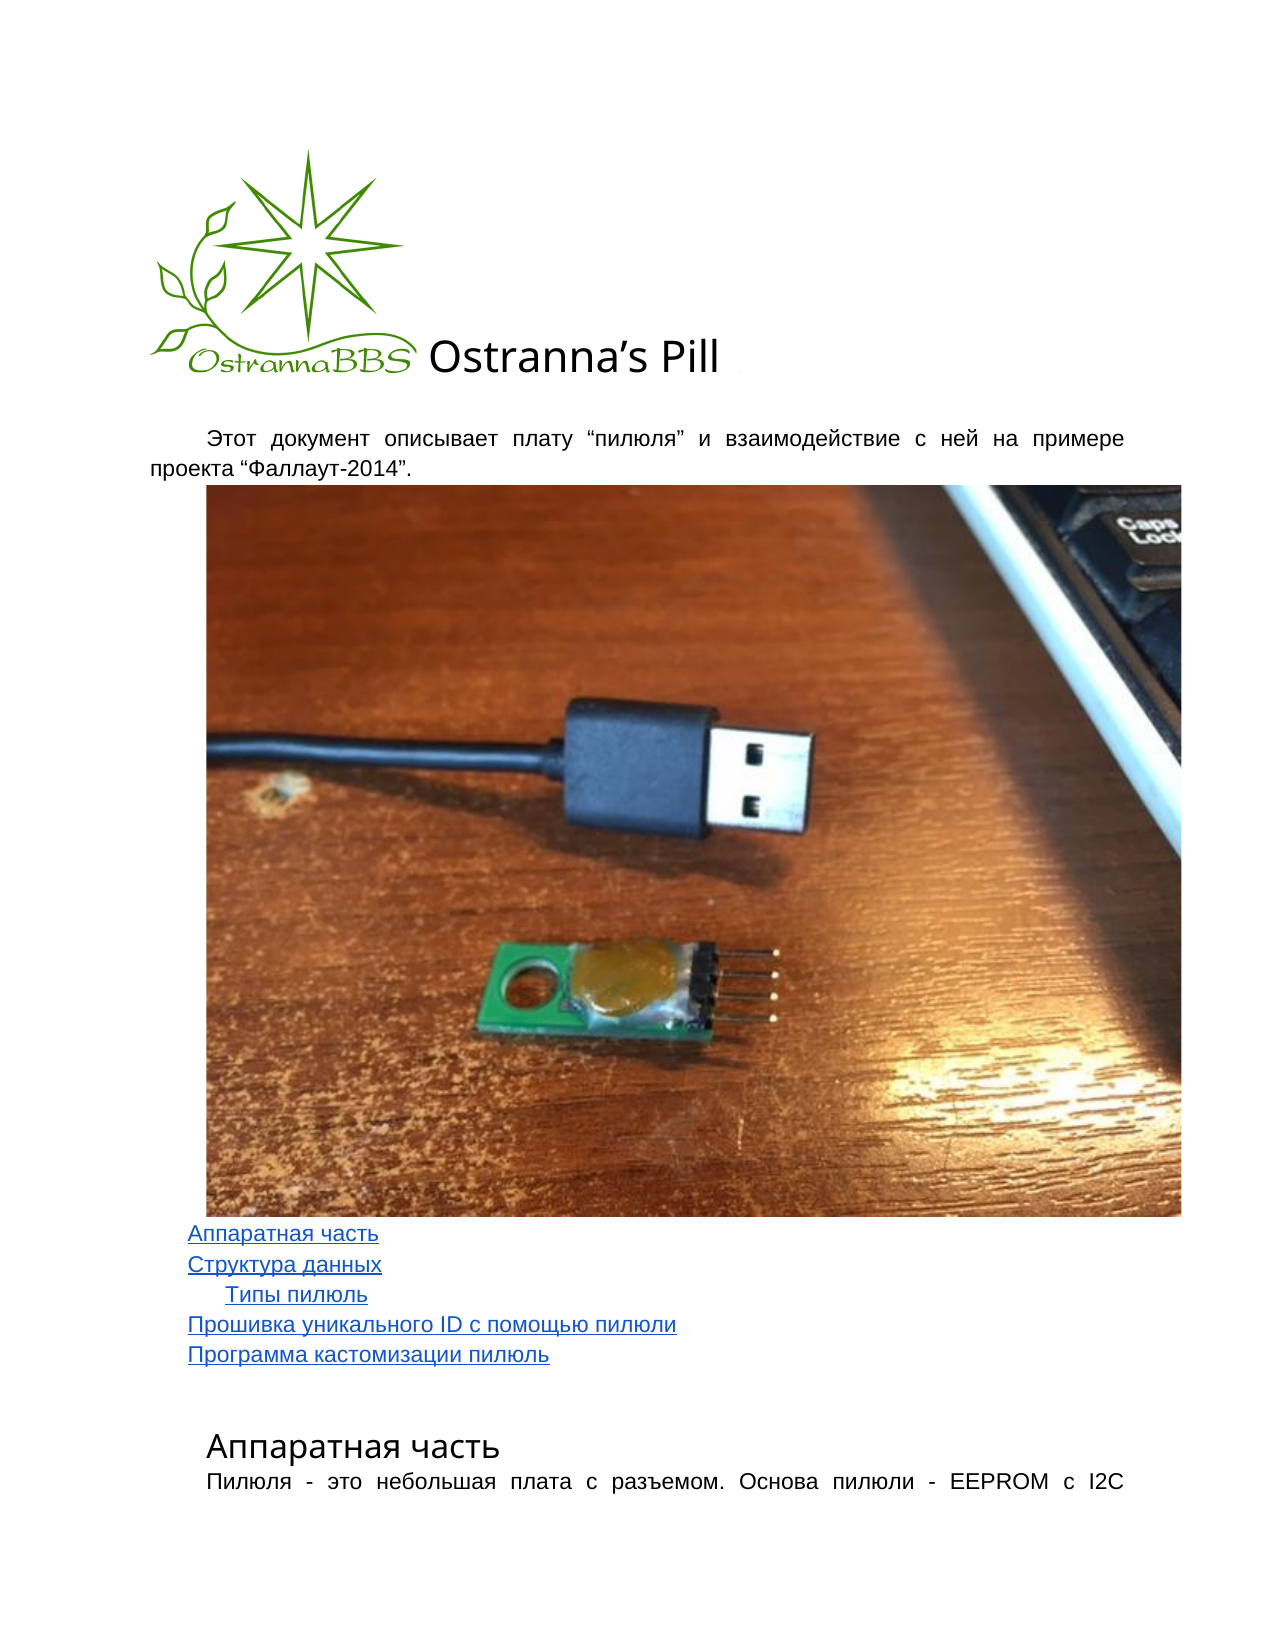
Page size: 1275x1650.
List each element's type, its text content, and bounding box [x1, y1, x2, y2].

picture [150, 150, 417, 373]
text Структура данных [187, 1251, 1125, 1277]
text Пилюля - это небольшая плата с разъемом. Основа пилюли - EEPROM с I2C [150, 1468, 1125, 1494]
picture [206, 485, 1182, 1217]
text Аппаратная часть [187, 1220, 1125, 1247]
text Типы пилюль [225, 1281, 1125, 1307]
text Ostranna’s Pill [150, 150, 1125, 386]
subtitle Аппаратная часть [150, 1422, 1125, 1468]
text Прошивка уникального ID с помощью пилюли [187, 1311, 1125, 1337]
text Этот документ описывает плату “пилюля” и взаимодействие с ней на примере проекта “Фаллаут-2014”. [150, 425, 1125, 481]
text Программа кастомизации пилюль [187, 1341, 1125, 1367]
